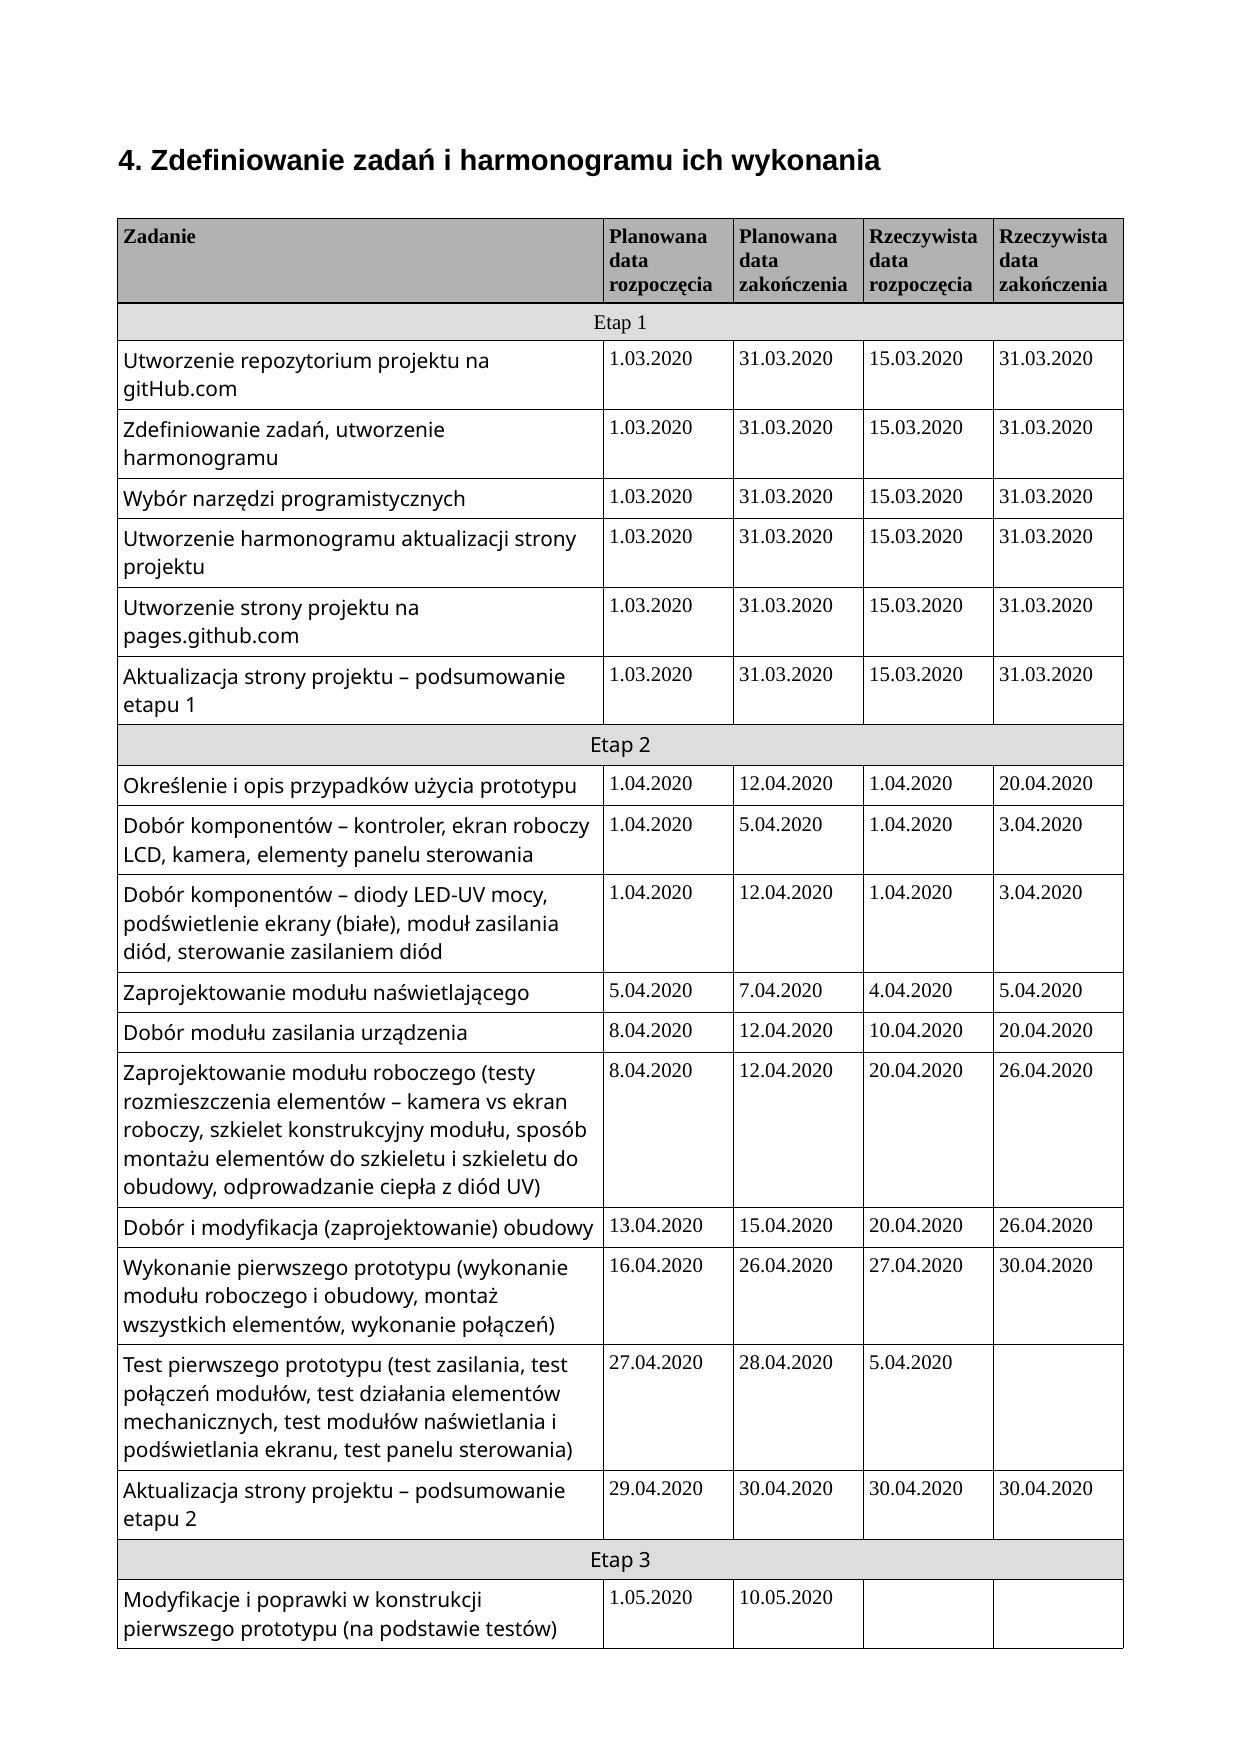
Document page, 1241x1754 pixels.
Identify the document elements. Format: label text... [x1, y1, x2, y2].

table_cell Zaprojektowanie modułu roboczego (testy rozmieszczenia elementów – kamera vs ekran roboczy, szkielet konstrukcyjny modułu, sposób montażu elementów do szkieletu i szkieletu do obudowy, odprowadzanie ciepła z diód UV) [118, 1053, 603, 1206]
table_cell Test pierwszego prototypu (test zasilania, test połączeń modułów, test działania elementów mechanicznych, test modułów naświetlania i podświetlania ekranu, test panelu sterowania) [118, 1345, 603, 1470]
table_cell 26.04.2020 [994, 1208, 1123, 1247]
table_cell 7.04.2020 [734, 973, 863, 1012]
table_cell Dobór i modyfikacja (zaprojektowanie) obudowy [118, 1208, 603, 1247]
table_cell 31.03.2020 [994, 410, 1123, 477]
table_cell 12.04.2020 [734, 875, 863, 971]
table_cell Wybór narzędzi programistycznych [118, 479, 603, 518]
table_cell Utworzenie repozytorium projektu na gitHub.com [118, 341, 603, 408]
table_cell 15.03.2020 [864, 519, 993, 587]
table_cell 30.04.2020 [994, 1471, 1123, 1539]
table_cell Etap 2 [118, 725, 1123, 765]
table_cell 1.04.2020 [604, 806, 733, 874]
table_cell 15.03.2020 [864, 588, 993, 656]
table_cell 1.05.2020 [604, 1580, 733, 1648]
table_cell 1.04.2020 [604, 766, 733, 805]
table_cell 1.03.2020 [604, 479, 733, 518]
table_cell 31.03.2020 [994, 519, 1123, 587]
table_cell 15.03.2020 [864, 410, 993, 477]
table_cell 13.04.2020 [604, 1208, 733, 1247]
table_cell 8.04.2020 [604, 1013, 733, 1052]
table_cell 15.03.2020 [864, 479, 993, 518]
table_cell 26.04.2020 [734, 1248, 863, 1344]
table_cell 27.04.2020 [864, 1248, 993, 1344]
table_cell 1.04.2020 [864, 806, 993, 874]
table_header Planowana data zakończenia [734, 219, 863, 302]
table_cell 31.03.2020 [734, 341, 863, 408]
table_cell [994, 1345, 1123, 1470]
table_cell 1.04.2020 [604, 875, 733, 971]
table_cell 12.04.2020 [734, 1053, 863, 1206]
table_cell Etap 3 [118, 1540, 1123, 1579]
table_cell 31.03.2020 [734, 519, 863, 587]
table_cell 3.04.2020 [994, 875, 1123, 971]
table_cell 10.05.2020 [734, 1580, 863, 1648]
table_cell 10.04.2020 [864, 1013, 993, 1052]
table_cell 31.03.2020 [994, 479, 1123, 518]
table_cell 31.03.2020 [734, 657, 863, 724]
table_cell 30.04.2020 [994, 1248, 1123, 1344]
table_cell Wykonanie pierwszego prototypu (wykonanie modułu roboczego i obudowy, montaż wszystkich elementów, wykonanie połączeń) [118, 1248, 603, 1344]
table_cell Dobór komponentów – diody LED-UV mocy, podświetlenie ekrany (białe), moduł zasilania diód, sterowanie zasilaniem diód [118, 875, 603, 971]
table_cell 1.03.2020 [604, 410, 733, 477]
table_cell 20.04.2020 [864, 1208, 993, 1247]
table_cell 26.04.2020 [994, 1053, 1123, 1206]
table_cell 1.04.2020 [864, 875, 993, 971]
table_cell 30.04.2020 [734, 1471, 863, 1539]
table_cell 15.04.2020 [734, 1208, 863, 1247]
table_cell 20.04.2020 [864, 1053, 993, 1206]
table_cell Dobór modułu zasilania urządzenia [118, 1013, 603, 1052]
table_cell Dobór komponentów – kontroler, ekran roboczy LCD, kamera, elementy panelu sterowania [118, 806, 603, 874]
table_cell 4.04.2020 [864, 973, 993, 1012]
table_cell 15.03.2020 [864, 657, 993, 724]
table_cell 27.04.2020 [604, 1345, 733, 1470]
table_cell 5.04.2020 [604, 973, 733, 1012]
table_cell 1.04.2020 [864, 766, 993, 805]
subtitle 4. Zdefiniowanie zadań i harmonogramu ich wykonania [118, 143, 1122, 177]
table_cell 5.04.2020 [734, 806, 863, 874]
table_cell Aktualizacja strony projektu – podsumowanie etapu 1 [118, 657, 603, 724]
table_cell 12.04.2020 [734, 1013, 863, 1052]
table_cell 31.03.2020 [734, 479, 863, 518]
table_cell [994, 1580, 1123, 1648]
table_header Rzeczywista data zakończenia [994, 219, 1123, 302]
table_cell 31.03.2020 [994, 657, 1123, 724]
table_cell 15.03.2020 [864, 341, 993, 408]
table_header Rzeczywista data rozpoczęcia [864, 219, 993, 302]
table_cell 1.03.2020 [604, 519, 733, 587]
table_cell 5.04.2020 [994, 973, 1123, 1012]
table_cell 8.04.2020 [604, 1053, 733, 1206]
table_cell 31.03.2020 [994, 588, 1123, 656]
table_cell Zaprojektowanie modułu naświetlającego [118, 973, 603, 1012]
table_cell 29.04.2020 [604, 1471, 733, 1539]
table_cell 31.03.2020 [734, 410, 863, 477]
table_cell 20.04.2020 [994, 1013, 1123, 1052]
table_cell Zdefiniowanie zadań, utworzenie harmonogramu [118, 410, 603, 477]
table_cell Utworzenie strony projektu na pages.github.com [118, 588, 603, 656]
table_cell 31.03.2020 [734, 588, 863, 656]
table_cell Określenie i opis przypadków użycia prototypu [118, 766, 603, 805]
table_cell Utworzenie harmonogramu aktualizacji strony projektu [118, 519, 603, 587]
table_cell Modyfikacje i poprawki w konstrukcji pierwszego prototypu (na podstawie testów) [118, 1580, 603, 1648]
table_cell 1.03.2020 [604, 657, 733, 724]
table_cell 28.04.2020 [734, 1345, 863, 1470]
table_cell Aktualizacja strony projektu – podsumowanie etapu 2 [118, 1471, 603, 1539]
table_cell [864, 1580, 993, 1648]
table_cell 5.04.2020 [864, 1345, 993, 1470]
table_cell 1.03.2020 [604, 341, 733, 408]
table_cell 1.03.2020 [604, 588, 733, 656]
table_cell 3.04.2020 [994, 806, 1123, 874]
table_cell 12.04.2020 [734, 766, 863, 805]
table_header Zadanie [118, 219, 603, 302]
table_cell 16.04.2020 [604, 1248, 733, 1344]
table_header Planowana data rozpoczęcia [604, 219, 733, 302]
table_cell Etap 1 [118, 304, 1123, 340]
table_cell 30.04.2020 [864, 1471, 993, 1539]
table_cell 20.04.2020 [994, 766, 1123, 805]
table_cell 31.03.2020 [994, 341, 1123, 408]
